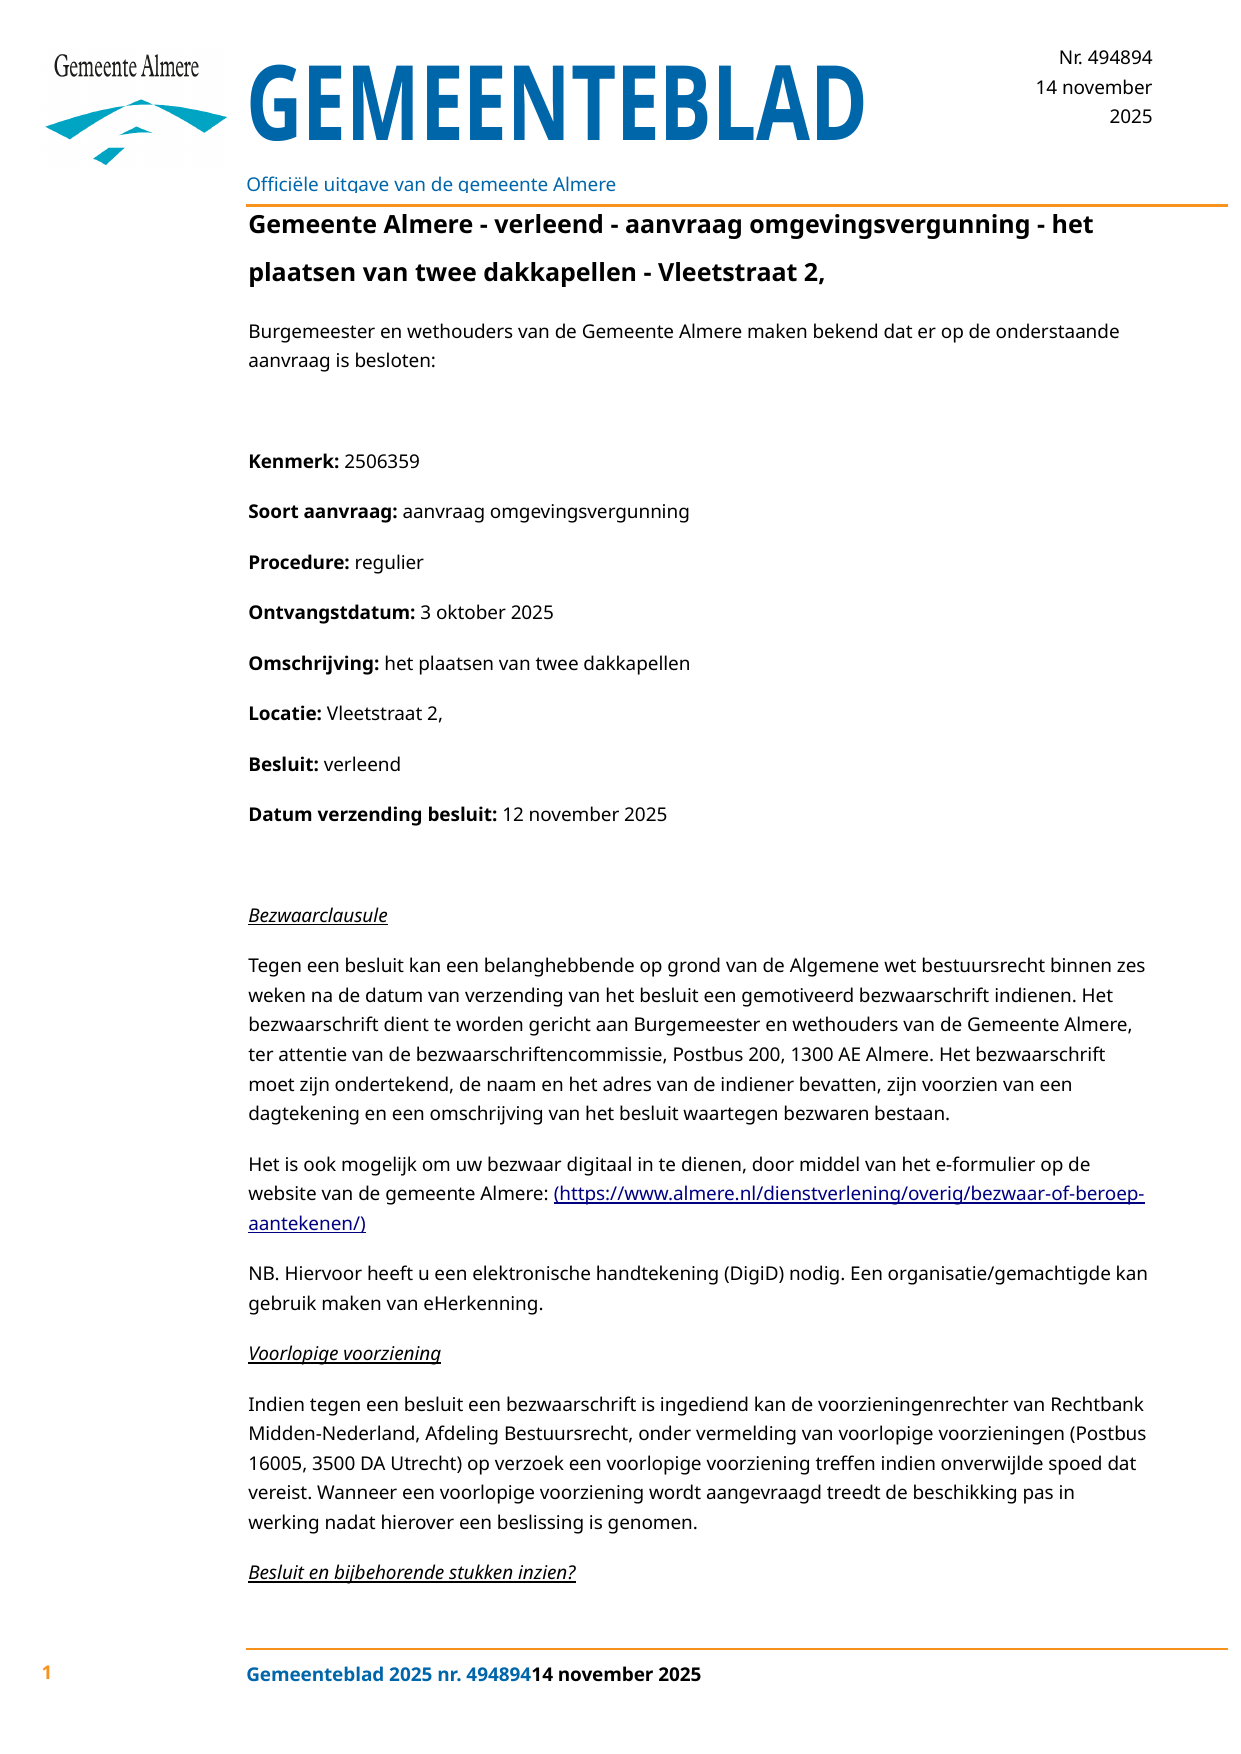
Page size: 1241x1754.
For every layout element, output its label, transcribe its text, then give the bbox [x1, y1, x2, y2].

text Locatie: Vleetstraat 2, [248, 700, 1152, 726]
text Omschrijving: het plaatsen van twee dakkapellen [248, 650, 1152, 676]
text Besluit en bijbehorende stukken inzien? [248, 1559, 1152, 1585]
text Bezwaarclausule [248, 902, 1152, 928]
text Burgemeester en wethouders van de Gemeente Almere maken bekend dat er op de onderstaande aanvraag is besloten: [248, 318, 1152, 373]
text Kenmerk: 2506359 [248, 448, 1152, 474]
text Tegen een besluit kan een belanghebbende op grond van de Algemene wet bestuursrecht binnen zes weken na de datum van verzending van het besluit een gemotiveerd bezwaarschrift indienen. Het bezwaarschrift dient te worden gericht aan Burgemeester en wethouders van de Gemeente Almere, ter attentie van de bezwaarschriftencommissie, Postbus 200, 1300 AE Almere. Het bezwaarschrift moet zijn ondertekend, de naam en het adres van de indiener bevatten, zijn voorzien van een dagtekening en een omschrijving van het besluit waartegen bezwaren bestaan. [248, 952, 1152, 1126]
text Soort aanvraag: aanvraag omgevingsvergunning [248, 499, 1152, 524]
text Voorlopige voorziening [248, 1340, 1152, 1366]
text Ontvangstdatum: 3 oktober 2025 [248, 599, 1152, 625]
text NB. Hiervoor heeft u een elektronische handtekening (DigiD) nodig. Een organisatie/gemachtigde kan gebruik maken van eHerkenning. [248, 1260, 1152, 1316]
text Gemeente Almere - verleend - aanvraag omgevingsvergunning - het plaatsen van twee dakkapellen - Vleetstraat 2, [248, 207, 1152, 288]
text Indien tegen een besluit een bezwaarschrift is ingediend kan de voorzieningenrechter van Rechtbank Midden-Nederland, Afdeling Bestuursrecht, onder vermelding van voorlopige voorzieningen (Postbus 16005, 3500 DA Utrecht) op verzoek een voorlopige voorziening treffen indien onverwijlde spoed dat vereist. Wanneer een voorlopige voorziening wordt aangevraagd treedt de beschikking pas in werking nadat hierover een beslissing is genomen. [248, 1391, 1152, 1535]
text Het is ook mogelijk om uw bezwaar digitaal in te dienen, door middel van het e-formulier op de website van de gemeente Almere: (https://www.almere.nl/dienstverlening/overig/bezwaar-of-beroep-aantekenen/) [248, 1151, 1152, 1236]
picture [41, 47, 231, 172]
text Besluit: verleend [248, 751, 1152, 777]
text Datum verzending besluit: 12 november 2025 [248, 801, 1152, 827]
text Procedure: regulier [248, 549, 1152, 575]
